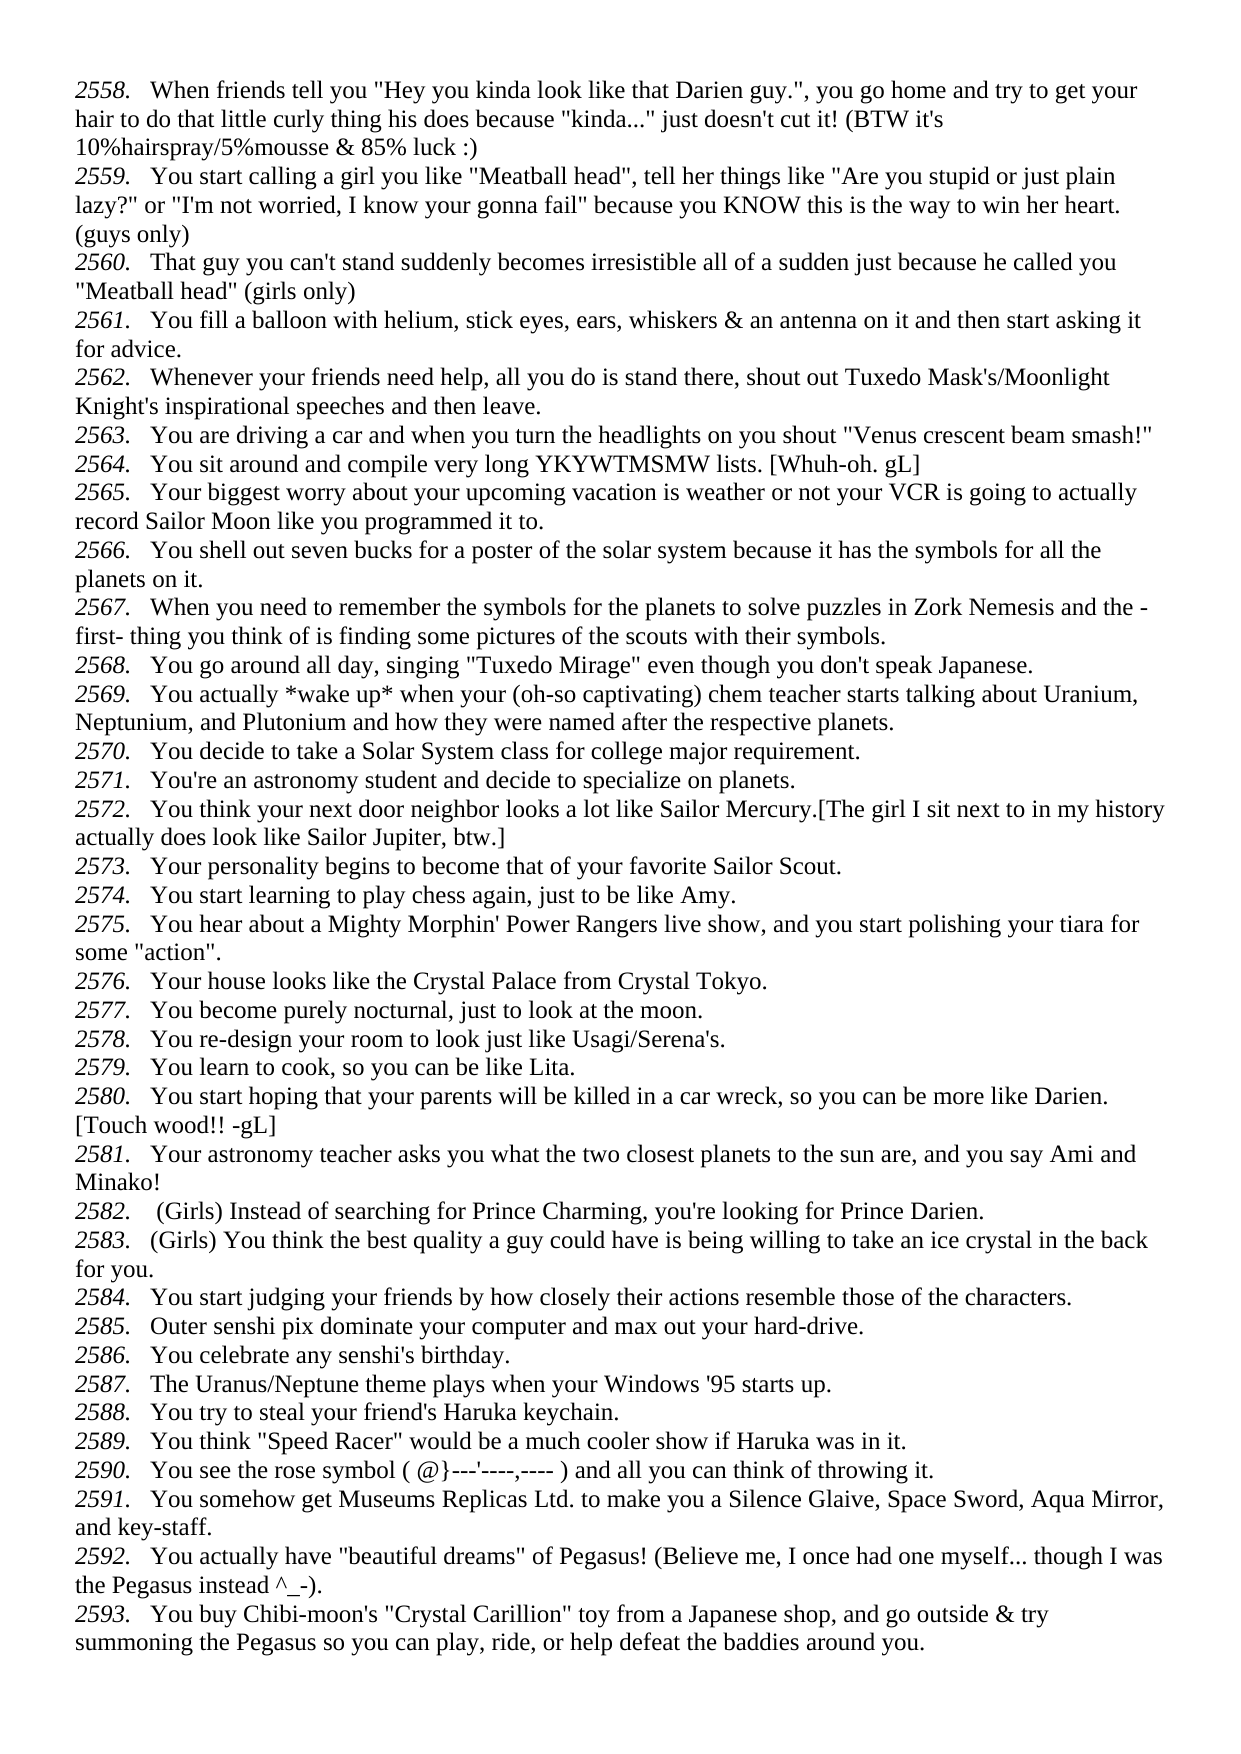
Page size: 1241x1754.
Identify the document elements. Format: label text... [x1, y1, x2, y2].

list You're an astronomy student and decide to specialize on planets. [75, 765, 1165, 794]
list When friends tell you "Hey you kinda look like that Darien guy.", you go home and try to get your hair to do that little curly thing his does because "kinda..." just doesn't cut it! (BTW it's 10%hairspray/5%mousse & 85% luck :) [75, 75, 1165, 161]
list Whenever your friends need help, all you do is stand there, shout out Tuxedo Mask's/Moonlight Knight's inspirational speeches and then leave. [75, 362, 1165, 420]
list That guy you can't stand suddenly becomes irresistible all of a sudden just because he called you "Meatball head" (girls only) [75, 247, 1165, 305]
list You buy Chibi-moon's "Crystal Carillion" toy from a Japanese shop, and go outside & try summoning the Pegasus so you can play, ride, or help defeat the baddies around you. [75, 1599, 1165, 1656]
list You sit around and compile very long YKYWTMSMW lists. [Whuh-oh. gL] [75, 449, 1165, 477]
list You start calling a girl you like "Meatball head", tell her things like "Are you stupid or just plain lazy?" or "I'm not worried, I know your gonna fail" because you KNOW this is the way to win her heart. (guys only) [75, 161, 1165, 247]
list You celebrate any senshi's birthday. [75, 1340, 1165, 1369]
list You start learning to play chess again, just to be like Amy. [75, 880, 1165, 909]
list You become purely nocturnal, just to look at the moon. [75, 995, 1165, 1024]
list (Girls) You think the best quality a guy could have is being willing to take an ice crystal in the back for you. [75, 1225, 1165, 1282]
list You learn to cook, so you can be like Lita. [75, 1052, 1165, 1081]
list You actually *wake up* when your (oh-so captivating) chem teacher starts talking about Uranium, Neptunium, and Plutonium and how they were named after the respective planets. [75, 679, 1165, 736]
list You decide to take a Solar System class for college major requirement. [75, 736, 1165, 765]
list Outer senshi pix dominate your computer and max out your hard-drive. [75, 1311, 1165, 1340]
list You try to steal your friend's Haruka keychain. [75, 1397, 1165, 1426]
list You actually have "beautiful dreams" of Pegasus! (Believe me, I once had one myself... though I was the Pegasus instead ^_-). [75, 1541, 1165, 1599]
list Your personality begins to become that of your favorite Sailor Scout. [75, 851, 1165, 880]
list You fill a balloon with helium, stick eyes, ears, whiskers & an antenna on it and then start asking it for advice. [75, 305, 1165, 362]
list You hear about a Mighty Morphin' Power Rangers live show, and you start polishing your tiara for some "action". [75, 909, 1165, 966]
list You somehow get Museums Replicas Ltd. to make you a Silence Glaive, Space Sword, Aqua Mirror, and key-staff. [75, 1484, 1165, 1541]
list You start hoping that your parents will be killed in a car wreck, so you can be more like Darien. [Touch wood!! -gL] [75, 1081, 1165, 1139]
list Your astronomy teacher asks you what the two closest planets to the sun are, and you say Ami and Minako! [75, 1139, 1165, 1196]
list The Uranus/Neptune theme plays when your Windows '95 starts up. [75, 1369, 1165, 1397]
list You shell out seven bucks for a poster of the solar system because it has the symbols for all the planets on it. [75, 535, 1165, 592]
list You think your next door neighbor looks a lot like Sailor Mercury.[The girl I sit next to in my history actually does look like Sailor Jupiter, btw.] [75, 794, 1165, 851]
list You go around all day, singing "Tuxedo Mirage" even though you don't speak Japanese. [75, 650, 1165, 679]
list You start judging your friends by how closely their actions resemble those of the characters. [75, 1282, 1165, 1311]
list You are driving a car and when you turn the headlights on you shout "Venus crescent beam smash!" [75, 420, 1165, 449]
list Your house looks like the Crystal Palace from Crystal Tokyo. [75, 966, 1165, 995]
list You re-design your room to look just like Usagi/Serena's. [75, 1024, 1165, 1052]
list You see the rose symbol ( @}---'----,---- ) and all you can think of throwing it. [75, 1455, 1165, 1484]
list (Girls) Instead of searching for Prince Charming, you're looking for Prince Darien. [75, 1196, 1165, 1225]
list When you need to remember the symbols for the planets to solve puzzles in Zork Nemesis and the -first- thing you think of is finding some pictures of the scouts with their symbols. [75, 592, 1165, 650]
list You think "Speed Racer" would be a much cooler show if Haruka was in it. [75, 1426, 1165, 1455]
list Your biggest worry about your upcoming vacation is weather or not your VCR is going to actually record Sailor Moon like you programmed it to. [75, 477, 1165, 535]
